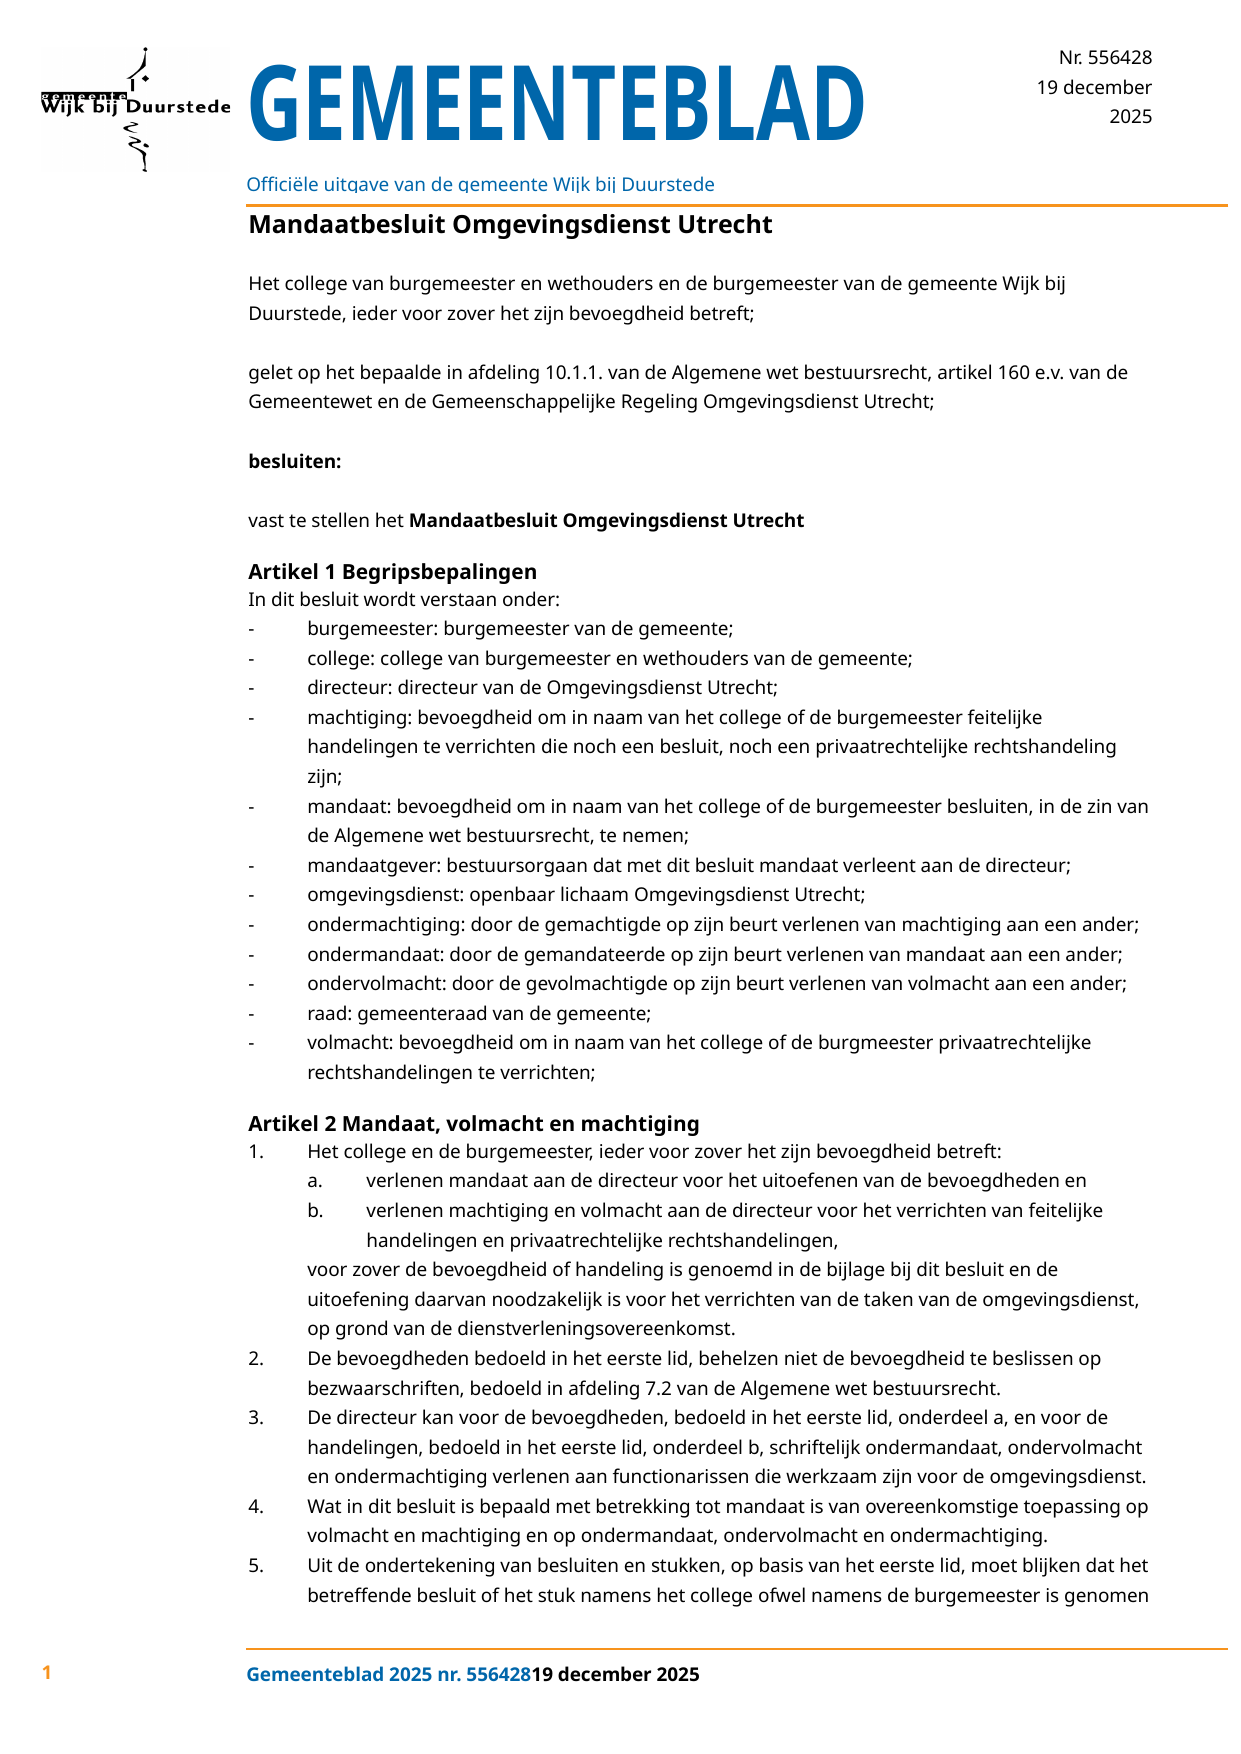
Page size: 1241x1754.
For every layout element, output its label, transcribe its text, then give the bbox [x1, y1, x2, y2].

list omgevingsdienst: openbaar lichaam Omgevingsdienst Utrecht; [248, 882, 1152, 907]
list raad: gemeenteraad van de gemeente; [248, 1000, 1152, 1026]
list ondermachtiging: door de gemachtigde op zijn beurt verlenen van machtiging aan een ander; [248, 911, 1152, 937]
picture [41, 47, 231, 172]
list volmacht: bevoegdheid om in naam van het college of de burgmeester privaatrechtelijke rechtshandelingen te verrichten; [248, 1029, 1152, 1085]
text Artikel 1 Begripsbepalingen [248, 557, 1152, 586]
list ondervolmacht: door de gevolmachtigde op zijn beurt verlenen van volmacht aan een ander; [248, 970, 1152, 996]
text Mandaatbesluit Omgevingsdienst Utrecht [248, 207, 1152, 241]
text vast te stellen het Mandaatbesluit Omgevingsdienst Utrecht [248, 507, 1152, 533]
list mandaatgever: bestuursorgaan dat met dit besluit mandaat verleent aan de directeur; [248, 852, 1152, 878]
list verlenen machtiging en volmacht aan de directeur voor het verrichten van feitelijke handelingen en privaatrechtelijke rechtshandelingen, [307, 1197, 1152, 1252]
list college: college van burgemeester en wethouders van de gemeente; [248, 645, 1152, 671]
text In dit besluit wordt verstaan onder: [248, 586, 1152, 612]
text Artikel 2 Mandaat, volmacht en machtiging [248, 1109, 1152, 1138]
list Wat in dit besluit is bepaald met betrekking tot mandaat is van overeenkomstige toepassing op volmacht en machtiging en op ondermandaat, ondervolmacht en ondermachtiging. [248, 1493, 1152, 1548]
list De bevoegdheden bedoeld in het eerste lid, behelzen niet de bevoegdheid te beslissen op bezwaarschriften, bedoeld in afdeling 7.2 van de Algemene wet bestuursrecht. [248, 1345, 1152, 1400]
list directeur: directeur van de Omgevingsdienst Utrecht; [248, 674, 1152, 700]
list verlenen mandaat aan de directeur voor het uitoefenen van de bevoegdheden en [307, 1168, 1152, 1193]
text besluiten: [248, 448, 1152, 473]
text gelet op het bepaalde in afdeling 10.1.1. van de Algemene wet bestuursrecht, artikel 160 e.v. van de Gemeentewet en de Gemeenschappelijke Regeling Omgevingsdienst Utrecht; [248, 359, 1152, 414]
list Uit de ondertekening van besluiten en stukken, op basis van het eerste lid, moet blijken dat het betreffende besluit of het stuk namens het college ofwel namens de burgemeester is genomen [248, 1552, 1152, 1607]
text Het college van burgemeester en wethouders en de burgemeester van de gemeente Wijk bij Duurstede, ieder voor zover het zijn bevoegdheid betreft; [248, 270, 1152, 326]
list burgemeester: burgemeester van de gemeente; [248, 615, 1152, 641]
list ondermandaat: door de gemandateerde op zijn beurt verlenen van mandaat aan een ander; [248, 941, 1152, 967]
list voor zover de bevoegdheid of handeling is genoemd in de bijlage bij dit besluit en de uitoefening daarvan noodzakelijk is voor het verrichten van de taken van de omgevingsdienst, op grond van de dienstverleningsovereenkomst. [248, 1256, 1152, 1341]
list De directeur kan voor de bevoegdheden, bedoeld in het eerste lid, onderdeel a, en voor de handelingen, bedoeld in het eerste lid, onderdeel b, schriftelijk ondermandaat, ondervolmacht en ondermachtiging verlenen aan functionarissen die werkzaam zijn voor de omgevingsdienst. [248, 1404, 1152, 1489]
list mandaat: bevoegdheid om in naam van het college of de burgemeester besluiten, in de zin van de Algemene wet bestuursrecht, te nemen; [248, 793, 1152, 848]
list machtiging: bevoegdheid om in naam van het college of de burgemeester feitelijke handelingen te verrichten die noch een besluit, noch een privaatrechtelijke rechtshandeling zijn; [248, 704, 1152, 789]
list Het college en de burgemeester, ieder voor zover het zijn bevoegdheid betreft: [248, 1138, 1152, 1164]
